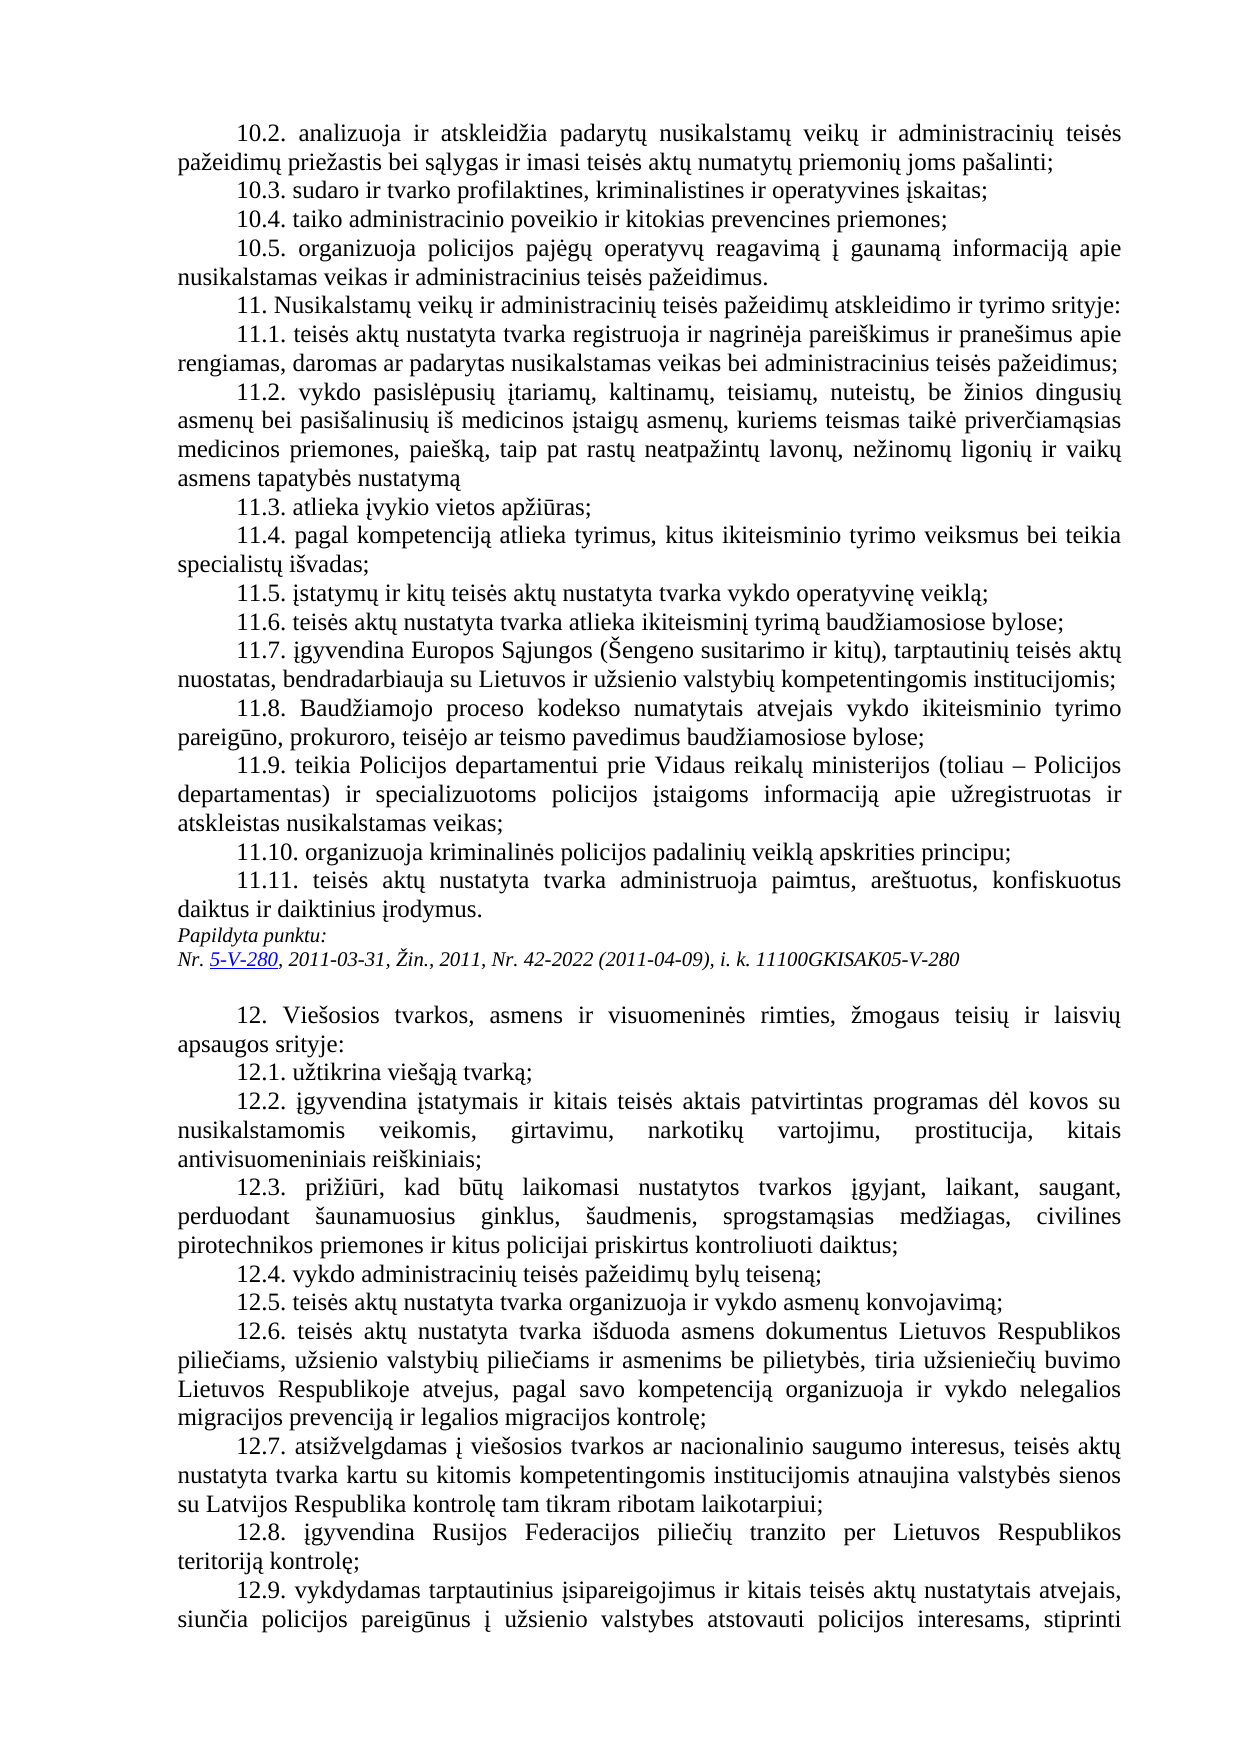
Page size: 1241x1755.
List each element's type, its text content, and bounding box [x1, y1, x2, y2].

text 11.5. įstatymų ir kitų teisės aktų nustatyta tvarka vykdo operatyvinę veiklą; [177, 578, 1122, 607]
text 10.2. analizuoja ir atskleidžia padarytų nusikalstamų veikų ir administracinių teisės pažeidimų priežastis bei sąlygas ir imasi teisės aktų numatytų priemonių joms pašalinti; [177, 118, 1122, 176]
text 11.8. Baudžiamojo proceso kodekso numatytais atvejais vykdo ikiteisminio tyrimo pareigūno, prokuroro, teisėjo ar teismo pavedimus baudžiamosiose bylose; [177, 693, 1122, 751]
text 11.6. teisės aktų nustatyta tvarka atlieka ikiteisminį tyrimą baudžiamosiose bylose; [177, 607, 1122, 636]
text 12.4. vykdo administracinių teisės pažeidimų bylų teiseną; [177, 1259, 1122, 1287]
text 11.4. pagal kompetenciją atlieka tyrimus, kitus ikiteisminio tyrimo veiksmus bei teikia specialistų išvadas; [177, 521, 1122, 578]
text 12.1. užtikrina viešąją tvarką; [177, 1057, 1122, 1086]
text 12.9. vykdydamas tarptautinius įsipareigojimus ir kitais teisės aktų nustatytais atvejais, siunčia policijos pareigūnus į užsienio valstybes atstovauti policijos interesams, stiprinti [177, 1575, 1122, 1632]
text 12.3. prižiūri, kad būtų laikomasi nustatytos tvarkos įgyjant, laikant, saugant, perduodant šaunamuosius ginklus, šaudmenis, sprogstamąsias medžiagas, civilines pirotechnikos priemones ir kitus policijai priskirtus kontroliuoti daiktus; [177, 1172, 1122, 1259]
text 11.1. teisės aktų nustatyta tvarka registruoja ir nagrinėja pareiškimus ir pranešimus apie rengiamas, daromas ar padarytas nusikalstamas veikas bei administracinius teisės pažeidimus; [177, 319, 1122, 377]
text 12.2. įgyvendina įstatymais ir kitais teisės aktais patvirtintas programas dėl kovos su nusikalstamomis veikomis, girtavimu, narkotikų vartojimu, prostitucija, kitais antivisuomeniniais reiškiniais; [177, 1086, 1122, 1172]
text Papildyta punktu: [177, 923, 1122, 947]
text 12.5. teisės aktų nustatyta tvarka organizuoja ir vykdo asmenų konvojavimą; [177, 1287, 1122, 1316]
text 10.5. organizuoja policijos pajėgų operatyvų reagavimą į gaunamą informaciją apie nusikalstamas veikas ir administracinius teisės pažeidimus. [177, 233, 1122, 291]
text 11.3. atlieka įvykio vietos apžiūras; [177, 492, 1122, 521]
text 12.7. atsižvelgdamas į viešosios tvarkos ar nacionalinio saugumo interesus, teisės aktų nustatyta tvarka kartu su kitomis kompetentingomis institucijomis atnaujina valstybės sienos su Latvijos Respublika kontrolę tam tikram ribotam laikotarpiui; [177, 1431, 1122, 1517]
text Nr. 5-V-280, 2011-03-31, Žin., 2011, Nr. 42-2022 (2011-04-09), i. k. 11100GKISAK05-V-280 [177, 947, 1122, 971]
text 12.8. įgyvendina Rusijos Federacijos piliečių tranzito per Lietuvos Respublikos teritoriją kontrolę; [177, 1517, 1122, 1575]
text 10.3. sudaro ir tvarko profilaktines, kriminalistines ir operatyvines įskaitas; [177, 176, 1122, 204]
text 11.10. organizuoja kriminalinės policijos padalinių veiklą apskrities principu; [177, 837, 1122, 866]
text 11.2. vykdo pasislėpusių įtariamų, kaltinamų, teisiamų, nuteistų, be žinios dingusių asmenų bei pasišalinusių iš medicinos įstaigų asmenų, kuriems teismas taikė priverčiamąsias medicinos priemones, paiešką, taip pat rastų neatpažintų lavonų, nežinomų ligonių ir vaikų asmens tapatybės nustatymą [177, 377, 1122, 492]
text 11.7. įgyvendina Europos Sąjungos (Šengeno susitarimo ir kitų), tarptautinių teisės aktų nuostatas, bendradarbiauja su Lietuvos ir užsienio valstybių kompetentingomis institucijomis; [177, 636, 1122, 693]
text 12.6. teisės aktų nustatyta tvarka išduoda asmens dokumentus Lietuvos Respublikos piliečiams, užsienio valstybių piliečiams ir asmenims be pilietybės, tiria užsieniečių buvimo Lietuvos Respublikoje atvejus, pagal savo kompetenciją organizuoja ir vykdo nelegalios migracijos prevenciją ir legalios migracijos kontrolę; [177, 1316, 1122, 1431]
text 11.11. teisės aktų nustatyta tvarka administruoja paimtus, areštuotus, konfiskuotus daiktus ir daiktinius įrodymus. [177, 866, 1122, 923]
text 11.9. teikia Policijos departamentui prie Vidaus reikalų ministerijos (toliau – Policijos departamentas) ir specializuotoms policijos įstaigoms informaciją apie užregistruotas ir atskleistas nusikalstamas veikas; [177, 751, 1122, 837]
text 11. Nusikalstamų veikų ir administracinių teisės pažeidimų atskleidimo ir tyrimo srityje: [177, 291, 1122, 319]
text 12. Viešosios tvarkos, asmens ir visuomeninės rimties, žmogaus teisių ir laisvių apsaugos srityje: [177, 1000, 1122, 1057]
text 10.4. taiko administracinio poveikio ir kitokias prevencines priemones; [177, 204, 1122, 233]
